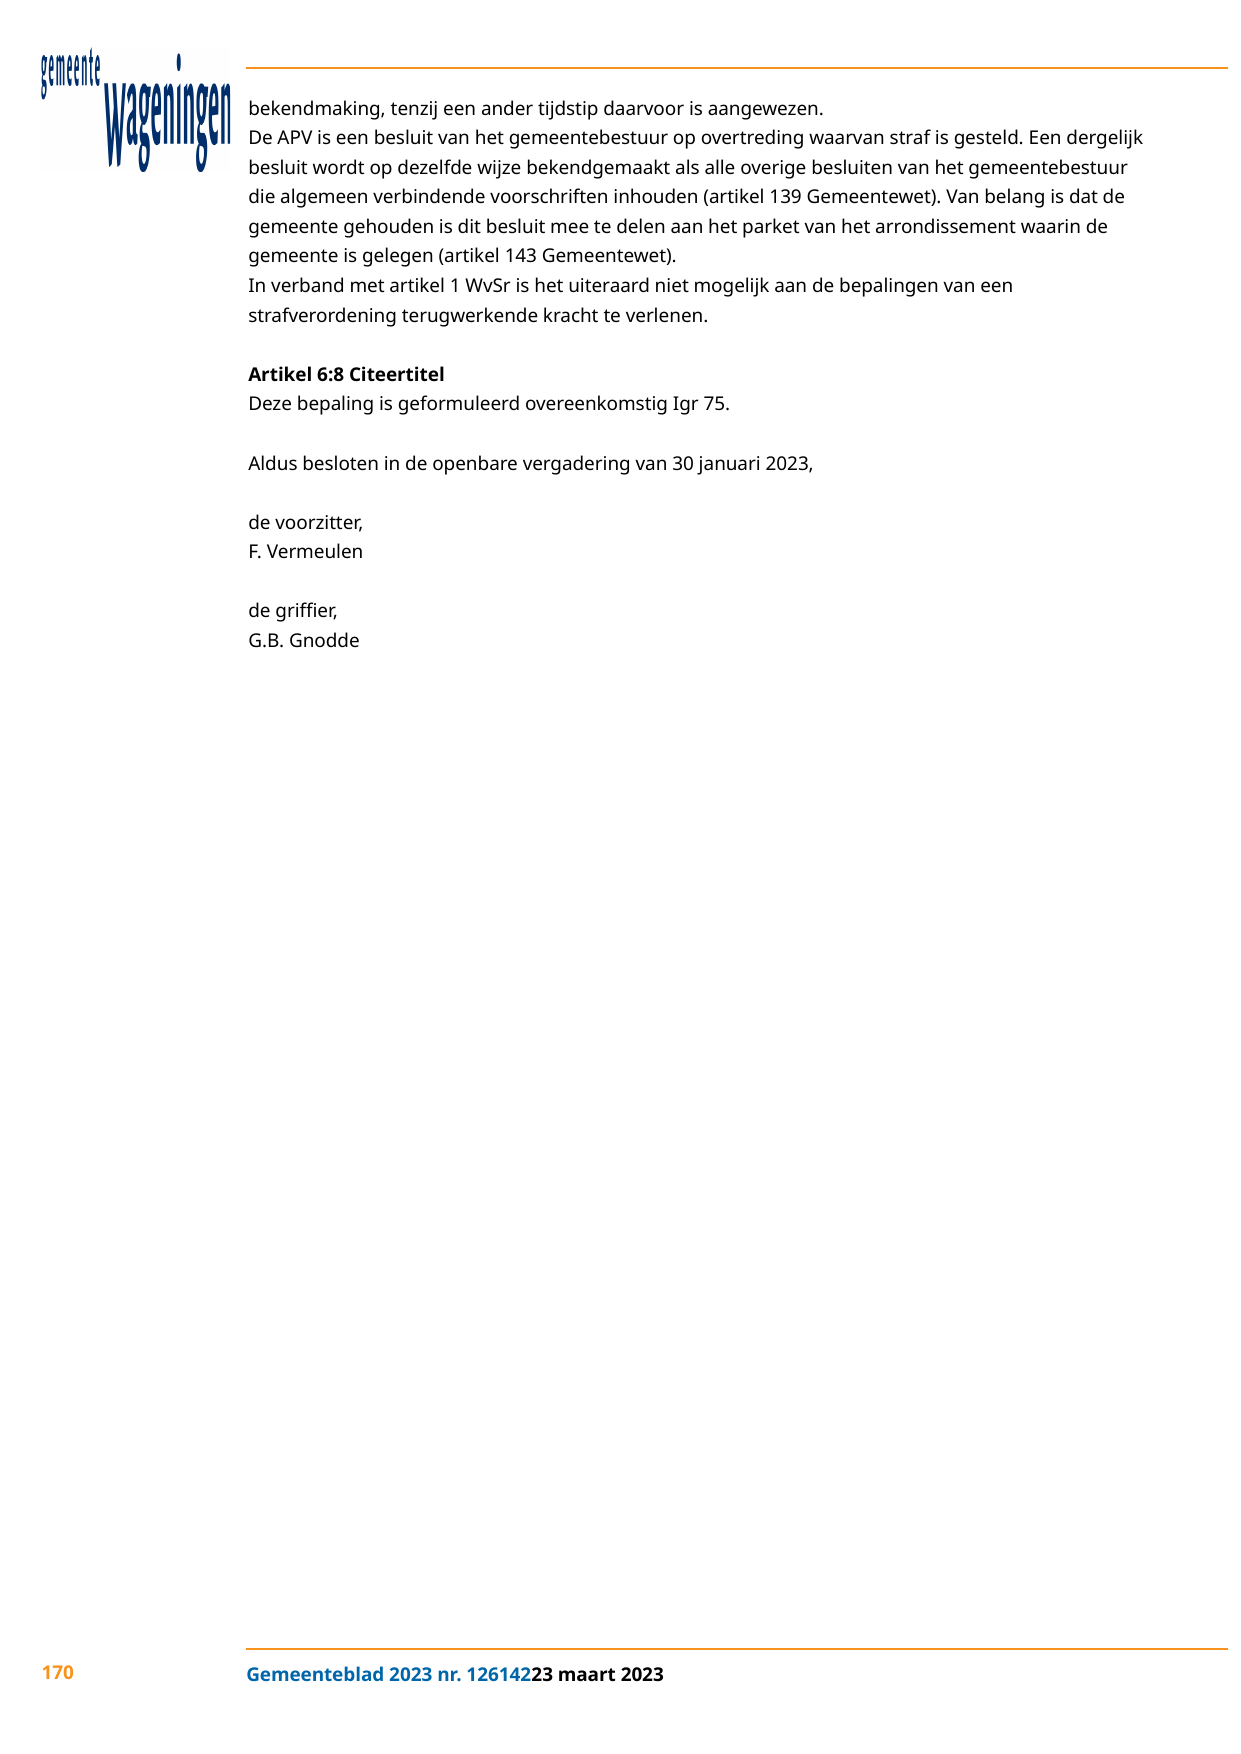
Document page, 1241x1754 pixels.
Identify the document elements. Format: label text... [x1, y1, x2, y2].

text De APV is een besluit van het gemeentebestuur op overtreding waarvan straf is gesteld. Een dergelijk besluit wordt op dezelfde wijze bekendgemaakt als alle overige besluiten van het gemeentebestuur die algemeen verbindende voorschriften inhouden (artikel 139 Gemeentewet). Van belang is dat de gemeente gehouden is dit besluit mee te delen aan het parket van het arrondissement waarin de gemeente is gelegen (artikel 143 Gemeentewet). [248, 124, 1152, 268]
text Artikel 6:8 Citeertitel [248, 361, 1152, 387]
text bekendmaking, tenzij een ander tijdstip daarvoor is aangewezen. [248, 95, 1152, 121]
text Aldus besloten in de openbare vergadering van 30 januari 2023, [248, 450, 1152, 476]
text G.B. Gnodde [248, 627, 1152, 653]
text de griffier, [248, 598, 1152, 623]
text F. Vermeulen [248, 538, 1152, 564]
text de voorzitter, [248, 509, 1152, 535]
text Deze bepaling is geformuleerd overeenkomstig Igr 75. [248, 391, 1152, 416]
text In verband met artikel 1 WvSr is het uiteraard niet mogelijk aan de bepalingen van een strafverordening terugwerkende kracht te verlenen. [248, 272, 1152, 328]
picture [41, 47, 231, 172]
